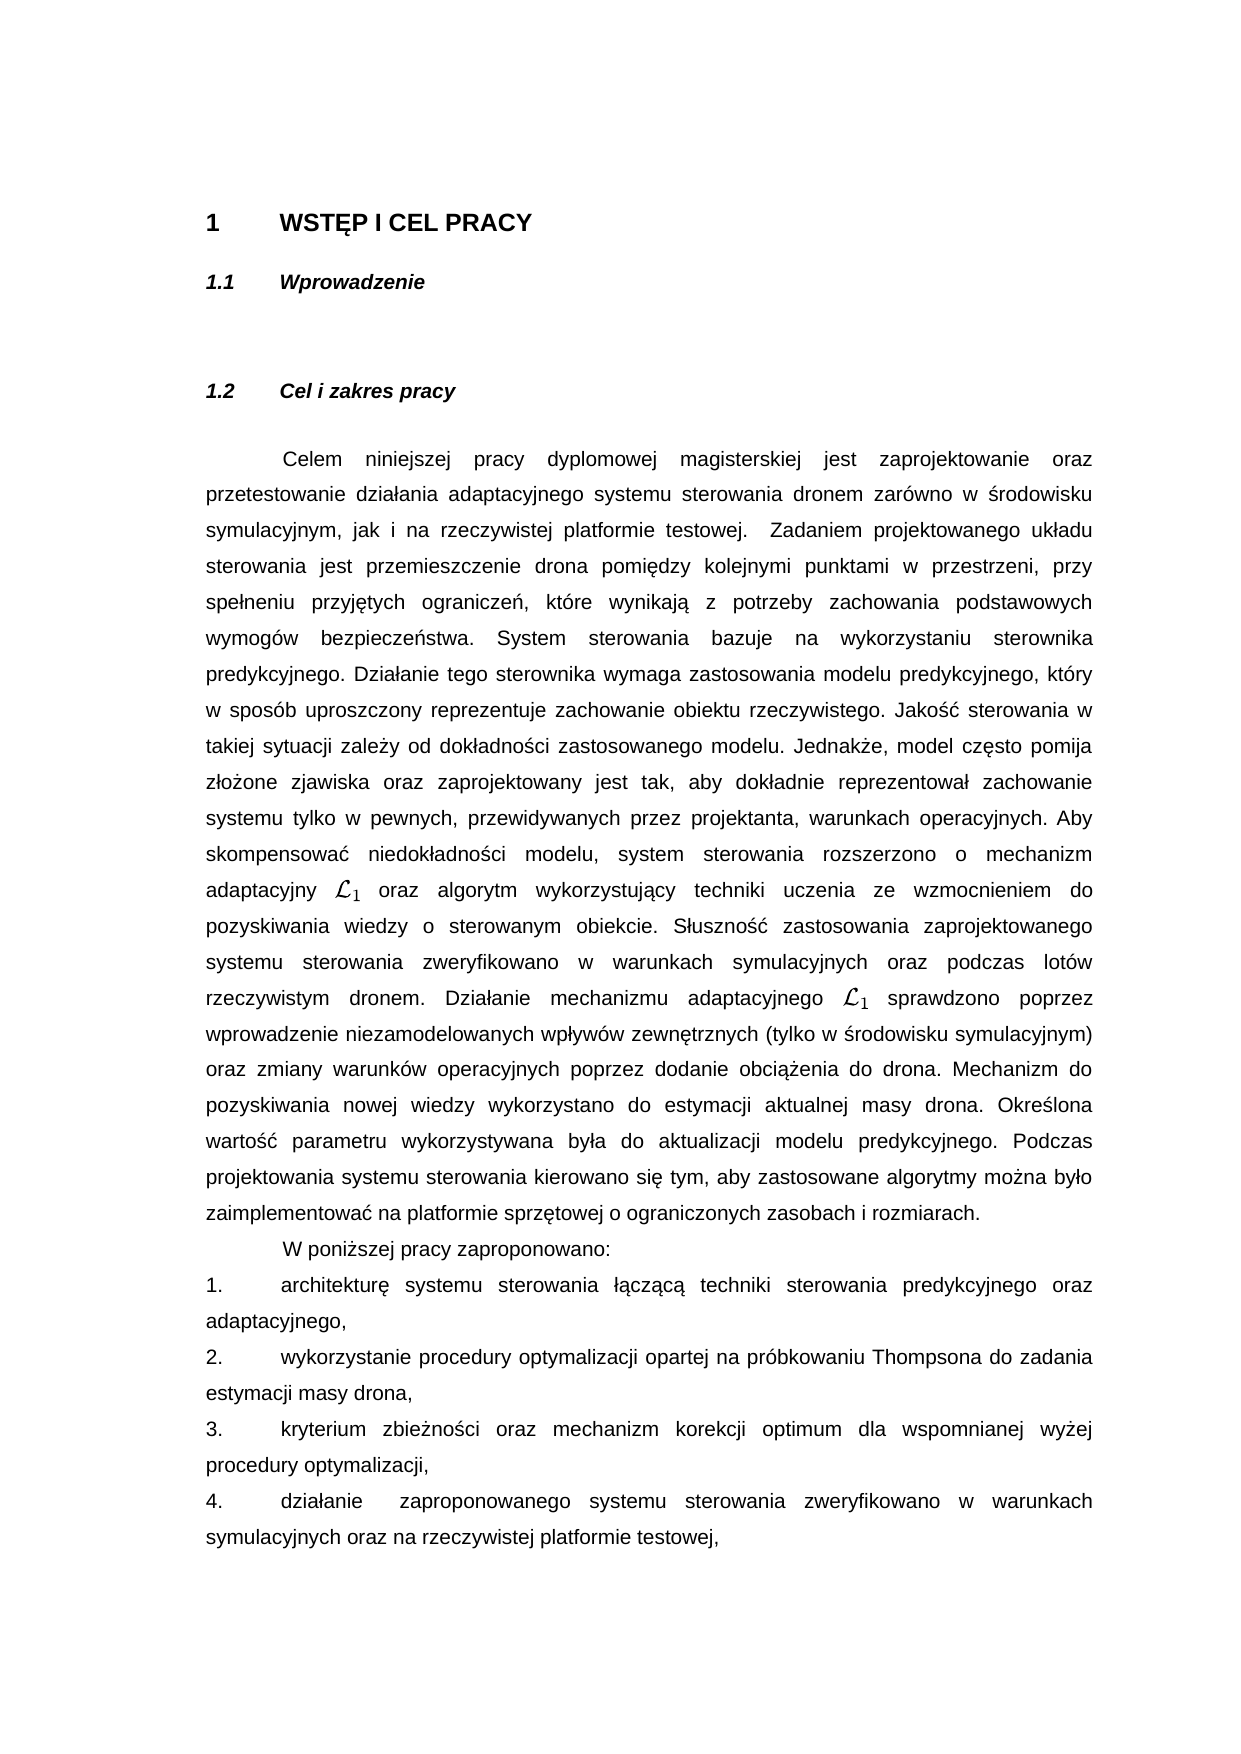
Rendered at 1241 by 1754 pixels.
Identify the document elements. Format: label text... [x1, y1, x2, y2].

subtitle Cel i zakres pracy [206, 379, 1093, 403]
list kryterium zbieżności oraz mechanizm korekcji optimum dla wspomnianej wyżej procedury optymalizacji, [206, 1417, 1093, 1477]
list działanie zaproponowanego systemu sterowania zweryfikowano w warunkach symulacyjnych oraz na rzeczywistej platformie testowej, [206, 1488, 1093, 1548]
text Celem niniejszej pracy dyplomowej magisterskiej jest zaprojektowanie oraz przetestowanie działania adaptacyjnego systemu sterowania dronem zarówno w środowisku symulacyjnym, jak i na rzeczywistej platformie testowej. Zadaniem projektowanego układu sterowania jest przemieszczenie drona pomiędzy kolejnymi punktami w przestrzeni, przy spełneniu przyjętych ograniczeń, które wynikają z potrzeby zachowania podstawowych wymogów bezpieczeństwa. System sterowania bazuje na wykorzystaniu sterownika predykcyjnego. Działanie tego sterownika wymaga zastosowania modelu predykcyjnego, który w sposób uproszczony reprezentuje zachowanie obiektu rzeczywistego. Jakość sterowania w takiej sytuacji zależy od dokładności zastosowanego modelu. Jednakże, model często pomija złożone zjawiska oraz zaprojektowany jest tak, aby dokładnie reprezentował zachowanie systemu tylko w pewnych, przewidywanych przez projektanta, warunkach operacyjnych. Aby skompensować niedokładności modelu, system sterowania rozszerzono o mechanizm adaptacyjny oraz algorytm wykorzystujący techniki uczenia ze wzmocnieniem do pozyskiwania wiedzy o sterowanym obiekcie. Słuszność zastosowania zaprojektowanego systemu sterowania zweryfikowano w warunkach symulacyjnych oraz podczas lotów rzeczywistym dronem. Działanie mechanizmu adaptacyjnego sprawdzono poprzez wprowadzenie niezamodelowanych wpływów zewnętrznych (tylko w środowisku symulacyjnym) oraz zmiany warunków operacyjnych poprzez dodanie obciążenia do drona. Mechanizm do pozyskiwania nowej wiedzy wykorzystano do estymacji aktualnej masy drona. Określona wartość parametru wykorzystywana była do aktualizacji modelu predykcyjnego. Podczas projektowania systemu sterowania kierowano się tym, aby zastosowane algorytmy można było zaimplementować na platformie sprzętowej o ograniczonych zasobach i rozmiarach. [206, 446, 1093, 1225]
list architekturę systemu sterowania łączącą techniki sterowania predykcyjnego oraz adaptacyjnego, [206, 1273, 1093, 1333]
list wykorzystanie procedury optymalizacji opartej na próbkowaniu Thompsona do zadania estymacji masy drona, [206, 1345, 1093, 1405]
subtitle WSTĘP i Cel pracy [206, 208, 1093, 237]
text W poniższej pracy zaproponowano: [206, 1237, 1093, 1261]
subtitle Wprowadzenie [206, 270, 1093, 294]
